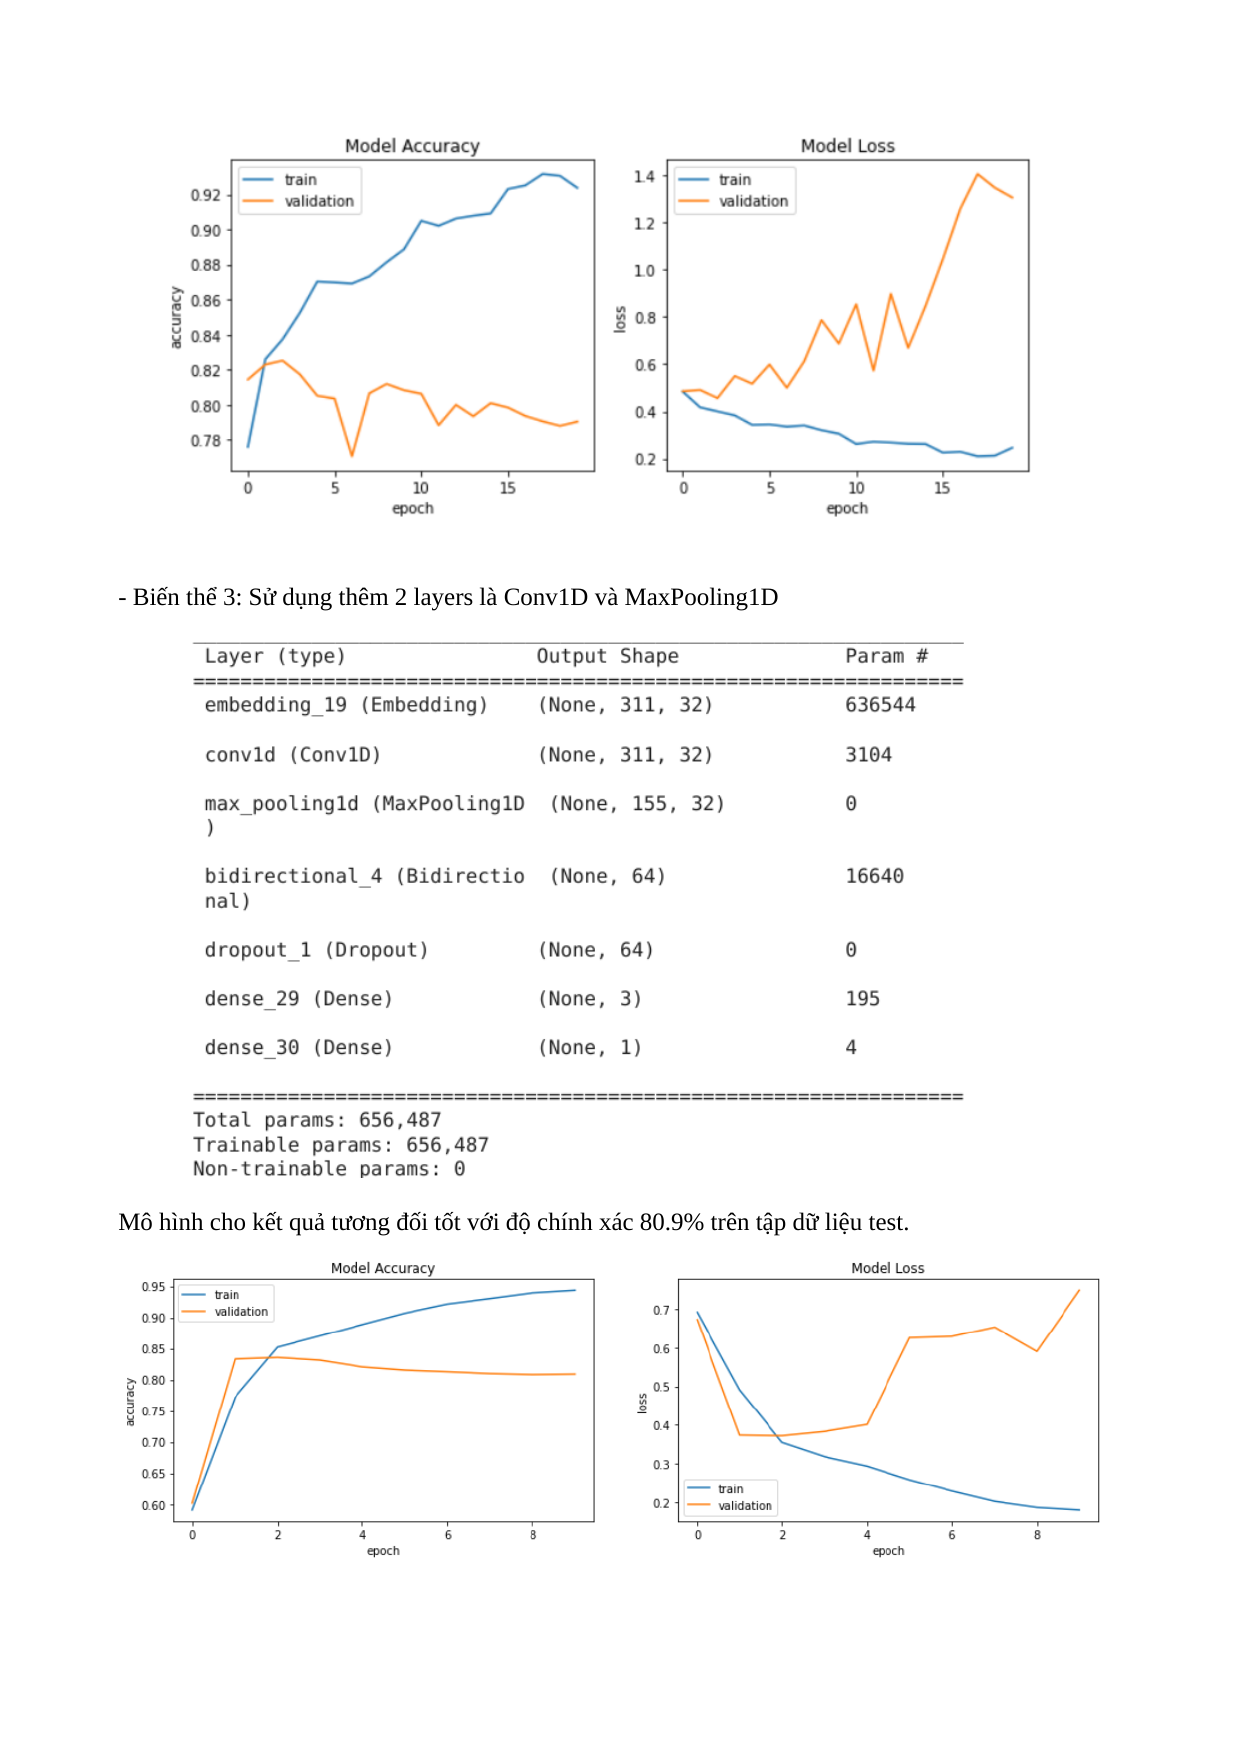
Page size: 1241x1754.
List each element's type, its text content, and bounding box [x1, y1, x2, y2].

text - Biến thể 3: Sử dụng thêm 2 layers là Conv1D và MaxPooling1D [118, 582, 1122, 610]
text Mô hình cho kết quả tương đối tốt với độ chính xác 80.9% trên tập dữ liệu test. [118, 1207, 1122, 1235]
picture [118, 1257, 1123, 1560]
picture [186, 639, 1054, 1178]
picture [164, 128, 1077, 525]
